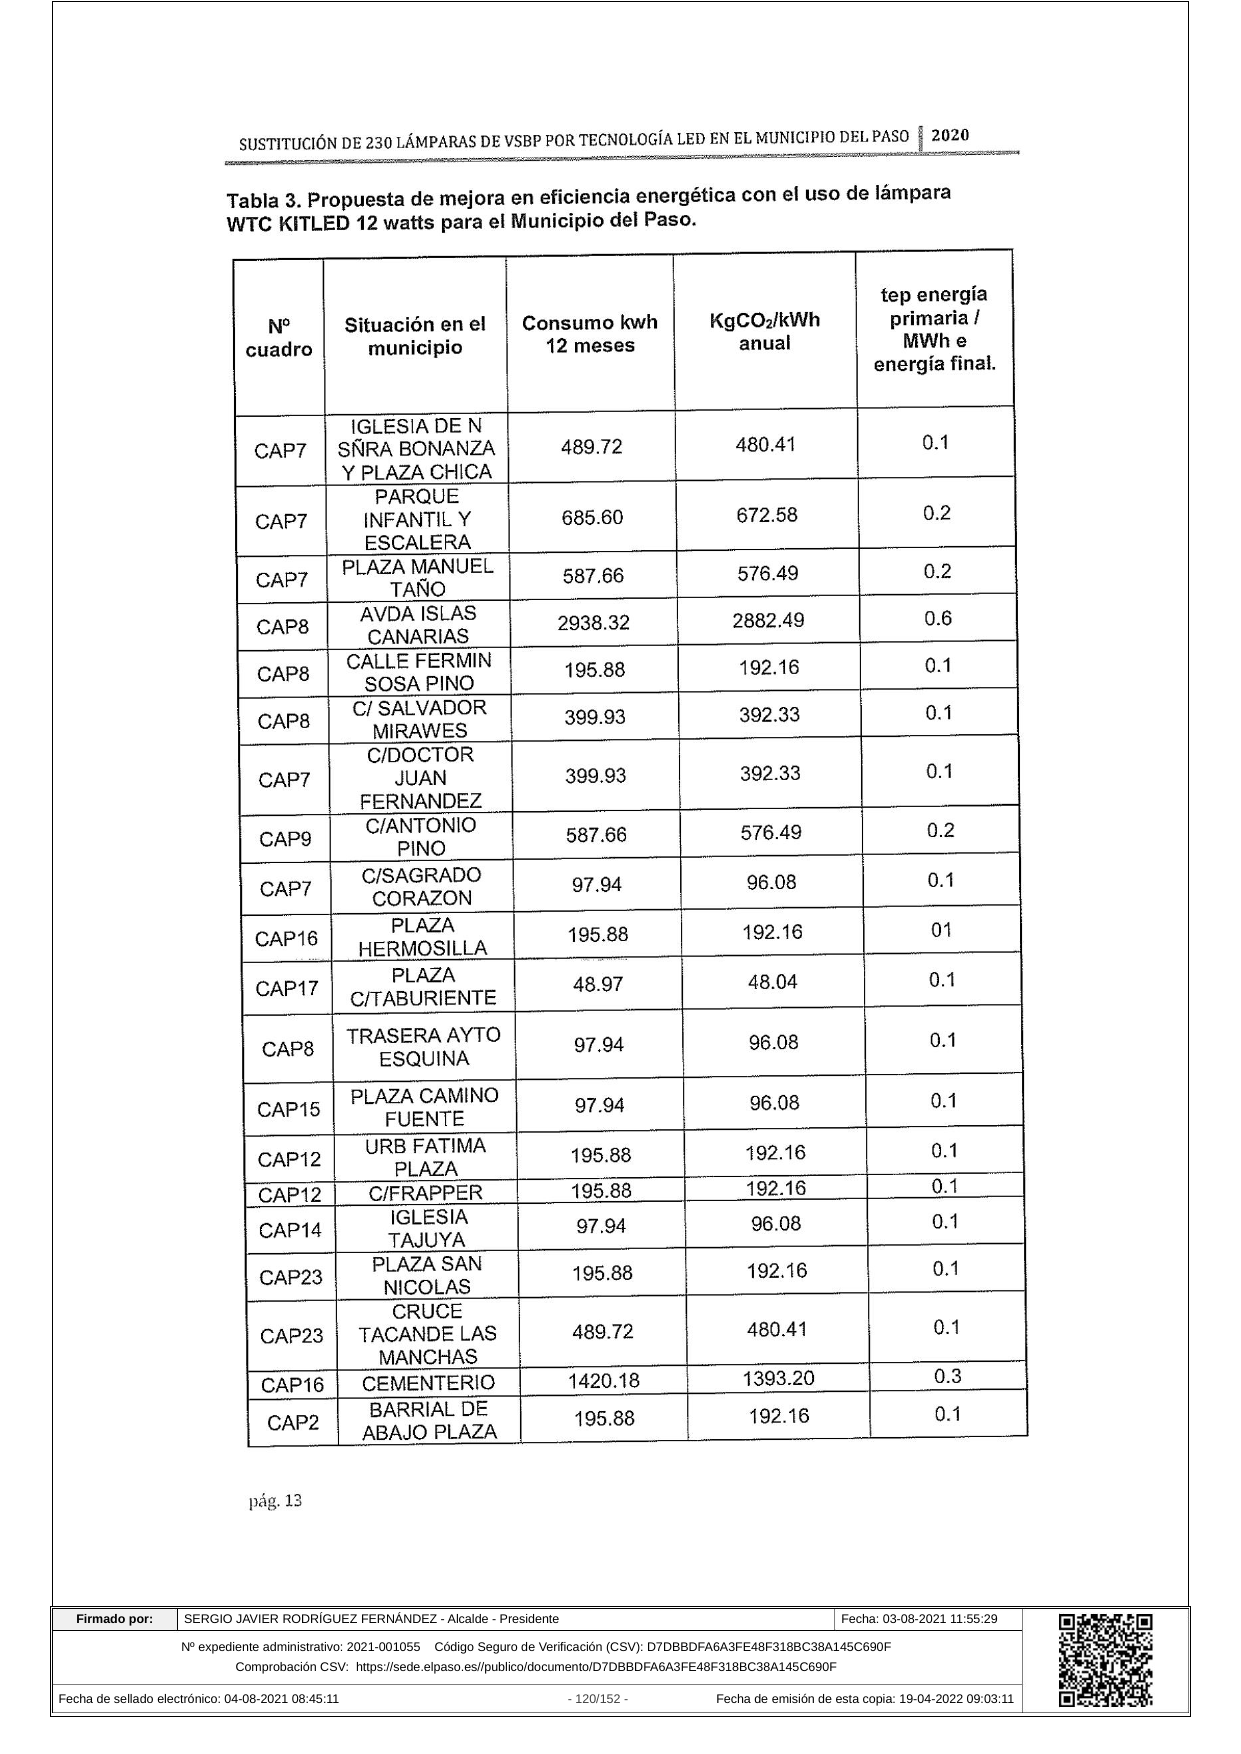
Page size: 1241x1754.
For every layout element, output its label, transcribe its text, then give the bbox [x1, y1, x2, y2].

text Fecha de sellado electrónico: 04-08-2021 08:45:11 [58, 1692, 365, 1706]
text Firmado por: [76, 1612, 172, 1626]
text Fecha de emisión de esta copia: 19-04-2022 09:03:11 [716, 1692, 1041, 1706]
text - 120/152 - [568, 1693, 647, 1707]
text SERGIO JAVIER RODRÍGUEZ FERNÁNDEZ - Alcalde - Presidente [184, 1612, 586, 1626]
picture [53, 2, 1188, 1606]
picture [51, 1607, 1190, 1716]
text Comprobación CSV: https://sede.elpaso.es//publico/documento/D7DBBDFA6A3FE48F318BC38A145C690F [235, 1661, 918, 1674]
text Nº expediente administrativo: 2021-001055 Código Seguro de Verificación (CSV): D7DBBDFA6A3FE48F318BC38A145C690F [181, 1640, 918, 1654]
text Fecha: 03-08-2021 11:55:29 [841, 1612, 1022, 1626]
